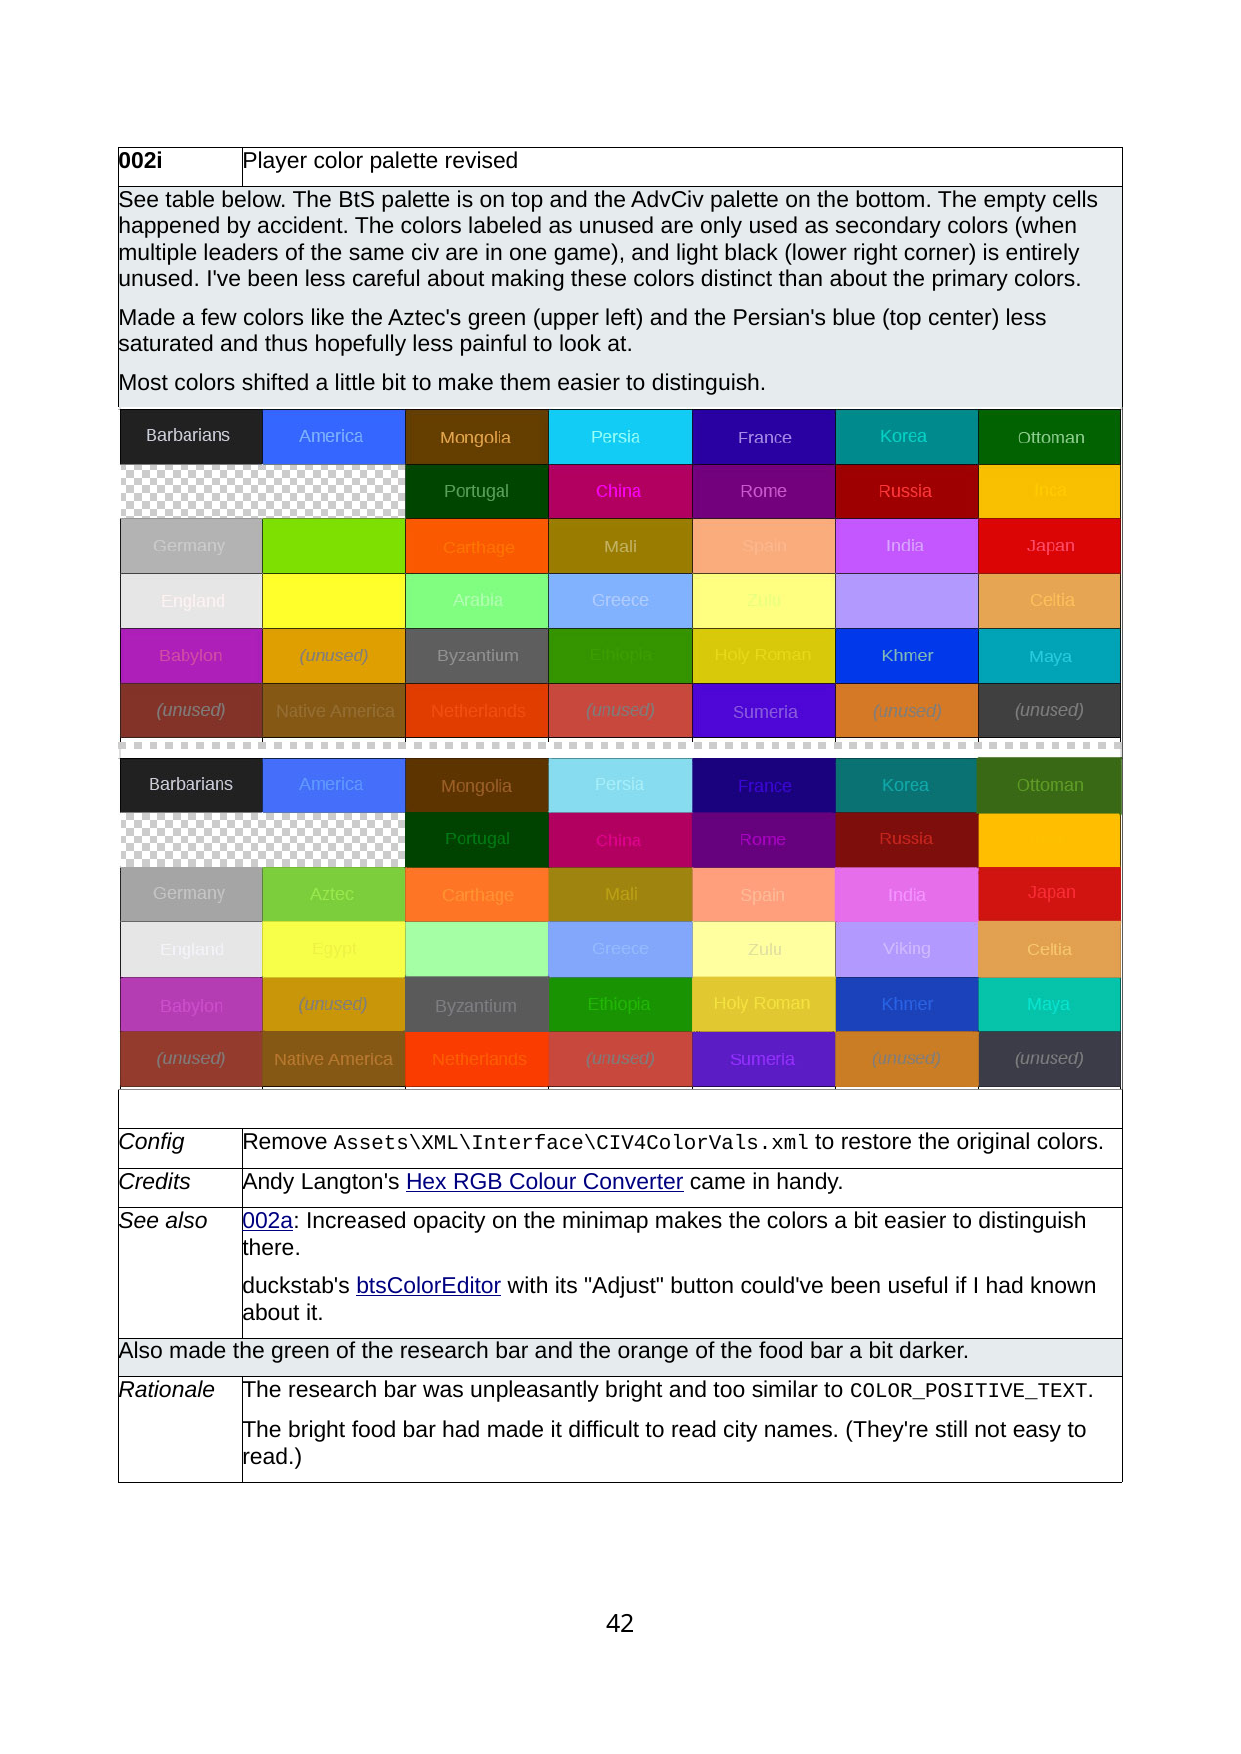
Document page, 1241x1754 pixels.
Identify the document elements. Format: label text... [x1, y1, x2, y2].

table_cell Andy Langton's Hex RGB Colour Converter came in handy. [243, 1169, 1122, 1207]
table_header Player color palette revised [243, 148, 1122, 186]
table_cell See also [119, 1208, 242, 1337]
table_cell Credits [119, 1169, 242, 1207]
table_cell 002a: Increased opacity on the minimap makes the colors a bit easier to distinguish there. duckstab's btsColorEditor with its "Adjust" button could've been useful if I had known about it. [243, 1208, 1122, 1337]
table_cell Config [119, 1129, 242, 1168]
picture [118, 407, 1123, 1090]
table_cell Remove Assets\XML\Interface\CIV4ColorVals.xml to restore the original colors. [243, 1129, 1122, 1168]
table_cell [119, 1090, 1122, 1128]
table_cell See table below. The BtS palette is on top and the AdvCiv palette on the bottom. The empty cells happened by accident. The colors labeled as unused are only used as secondary colors (when multiple leaders of the same civ are in one game), and light black (lower right corner) is entirely unused. I've been less careful about making these colors distinct than about the primary colors. Made a few colors like the Aztec's green (upper left) and the Persian's blue (top center) less saturated and thus hopefully less painful to look at. Most colors shifted a little bit to make them easier to distinguish. [119, 187, 1122, 407]
table_cell The research bar was unpleasantly bright and too similar to COLOR_POSITIVE_TEXT. The bright food bar had made it difficult to read city names. (They're still not easy to read.) [243, 1377, 1122, 1482]
table_cell Rationale [119, 1377, 242, 1482]
table_cell Also made the green of the research bar and the orange of the food bar a bit darker. [119, 1339, 1122, 1376]
table_header 002i [119, 148, 242, 186]
